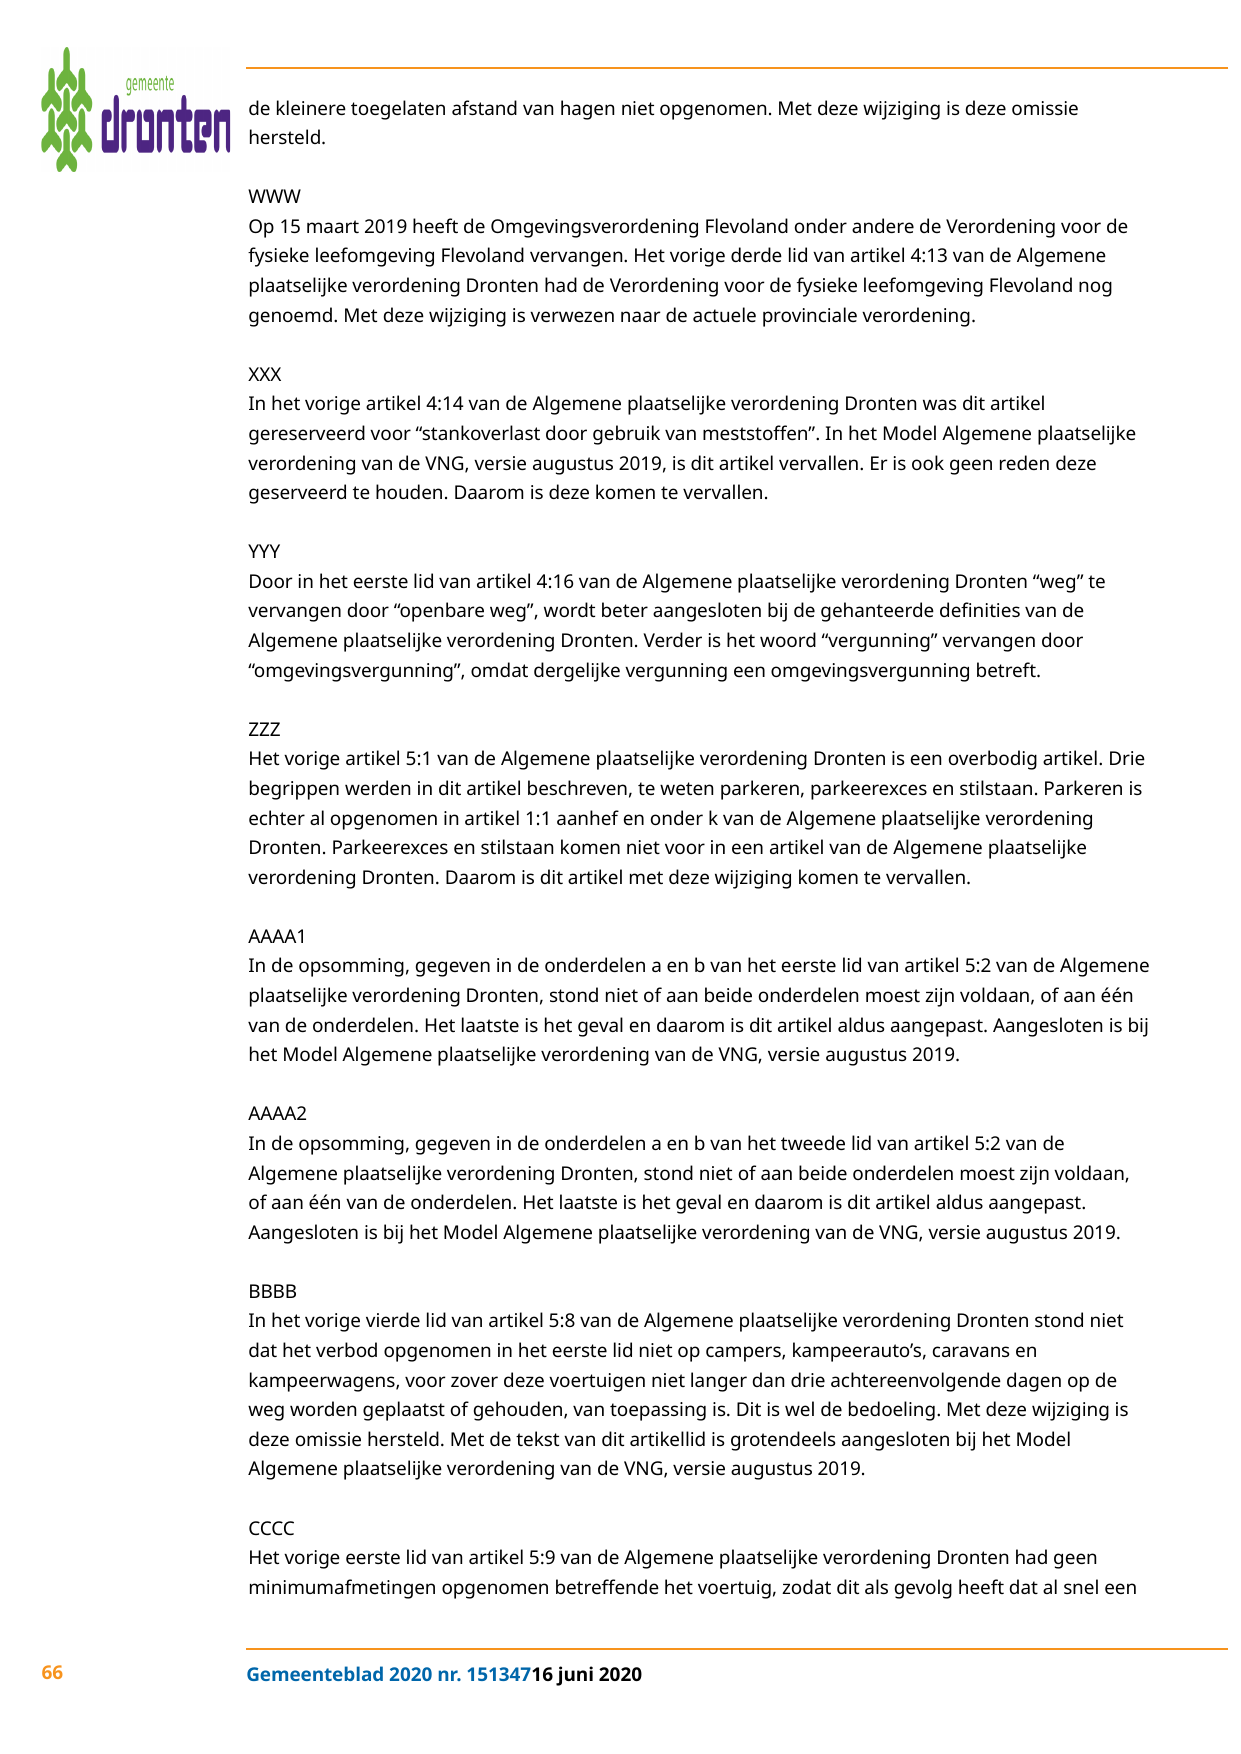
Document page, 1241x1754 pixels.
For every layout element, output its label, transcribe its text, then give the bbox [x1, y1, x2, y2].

text YYY [248, 538, 1152, 564]
text ZZZ [248, 716, 1152, 742]
text In het vorige artikel 4:14 van de Algemene plaatselijke verordening Dronten was dit artikel gereserveerd voor “stankoverlast door gebruik van meststoffen”. In het Model Algemene plaatselijke verordening van de VNG, versie augustus 2019, is dit artikel vervallen. Er is ook geen reden deze geserveerd te houden. Daarom is deze komen te vervallen. [248, 391, 1152, 505]
text Het vorige artikel 5:1 van de Algemene plaatselijke verordening Dronten is een overbodig artikel. Drie begrippen werden in dit artikel beschreven, te weten parkeren, parkeerexces en stilstaan. Parkeren is echter al opgenomen in artikel 1:1 aanhef en onder k van de Algemene plaatselijke verordening Dronten. Parkeerexces en stilstaan komen niet voor in een artikel van de Algemene plaatselijke verordening Dronten. Daarom is dit artikel met deze wijziging komen te vervallen. [248, 746, 1152, 890]
text WWW [248, 183, 1152, 209]
text In de opsomming, gegeven in de onderdelen a en b van het eerste lid van artikel 5:2 van de Algemene plaatselijke verordening Dronten, stond niet of aan beide onderdelen moest zijn voldaan, of aan één van de onderdelen. Het laatste is het geval en daarom is dit artikel aldus aangepast. Aangesloten is bij het Model Algemene plaatselijke verordening van de VNG, versie augustus 2019. [248, 953, 1152, 1067]
text In het vorige vierde lid van artikel 5:8 van de Algemene plaatselijke verordening Dronten stond niet dat het verbod opgenomen in het eerste lid niet op campers, kampeerauto’s, caravans en kampeerwagens, voor zover deze voertuigen niet langer dan drie achtereenvolgende dagen op de weg worden geplaatst of gehouden, van toepassing is. Dit is wel de bedoeling. Met deze wijziging is deze omissie hersteld. Met de tekst van dit artikellid is grotendeels aangesloten bij het Model Algemene plaatselijke verordening van de VNG, versie augustus 2019. [248, 1308, 1152, 1481]
text In de opsomming, gegeven in de onderdelen a en b van het tweede lid van artikel 5:2 van de Algemene plaatselijke verordening Dronten, stond niet of aan beide onderdelen moest zijn voldaan, of aan één van de onderdelen. Het laatste is het geval en daarom is dit artikel aldus aangepast. Aangesloten is bij het Model Algemene plaatselijke verordening van de VNG, versie augustus 2019. [248, 1130, 1152, 1245]
text BBBB [248, 1278, 1152, 1304]
text AAAA1 [248, 923, 1152, 949]
text Het vorige eerste lid van artikel 5:9 van de Algemene plaatselijke verordening Dronten had geen minimumafmetingen opgenomen betreffende het voertuig, zodat dit als gevolg heeft dat al snel een [248, 1544, 1152, 1600]
text XXX [248, 361, 1152, 387]
text AAAA2 [248, 1101, 1152, 1126]
picture [41, 47, 231, 172]
text CCCC [248, 1515, 1152, 1541]
text Door in het eerste lid van artikel 4:16 van de Algemene plaatselijke verordening Dronten “weg” te vervangen door “openbare weg”, wordt beter aangesloten bij de gehanteerde definities van de Algemene plaatselijke verordening Dronten. Verder is het woord “vergunning” vervangen door “omgevingsvergunning”, omdat dergelijke vergunning een omgevingsvergunning betreft. [248, 568, 1152, 683]
text de kleinere toegelaten afstand van hagen niet opgenomen. Met deze wijziging is deze omissie hersteld. [248, 95, 1152, 150]
text Op 15 maart 2019 heeft de Omgevingsverordening Flevoland onder andere de Verordening voor de fysieke leefomgeving Flevoland vervangen. Het vorige derde lid van artikel 4:13 van de Algemene plaatselijke verordening Dronten had de Verordening voor de fysieke leefomgeving Flevoland nog genoemd. Met deze wijziging is verwezen naar de actuele provinciale verordening. [248, 213, 1152, 328]
